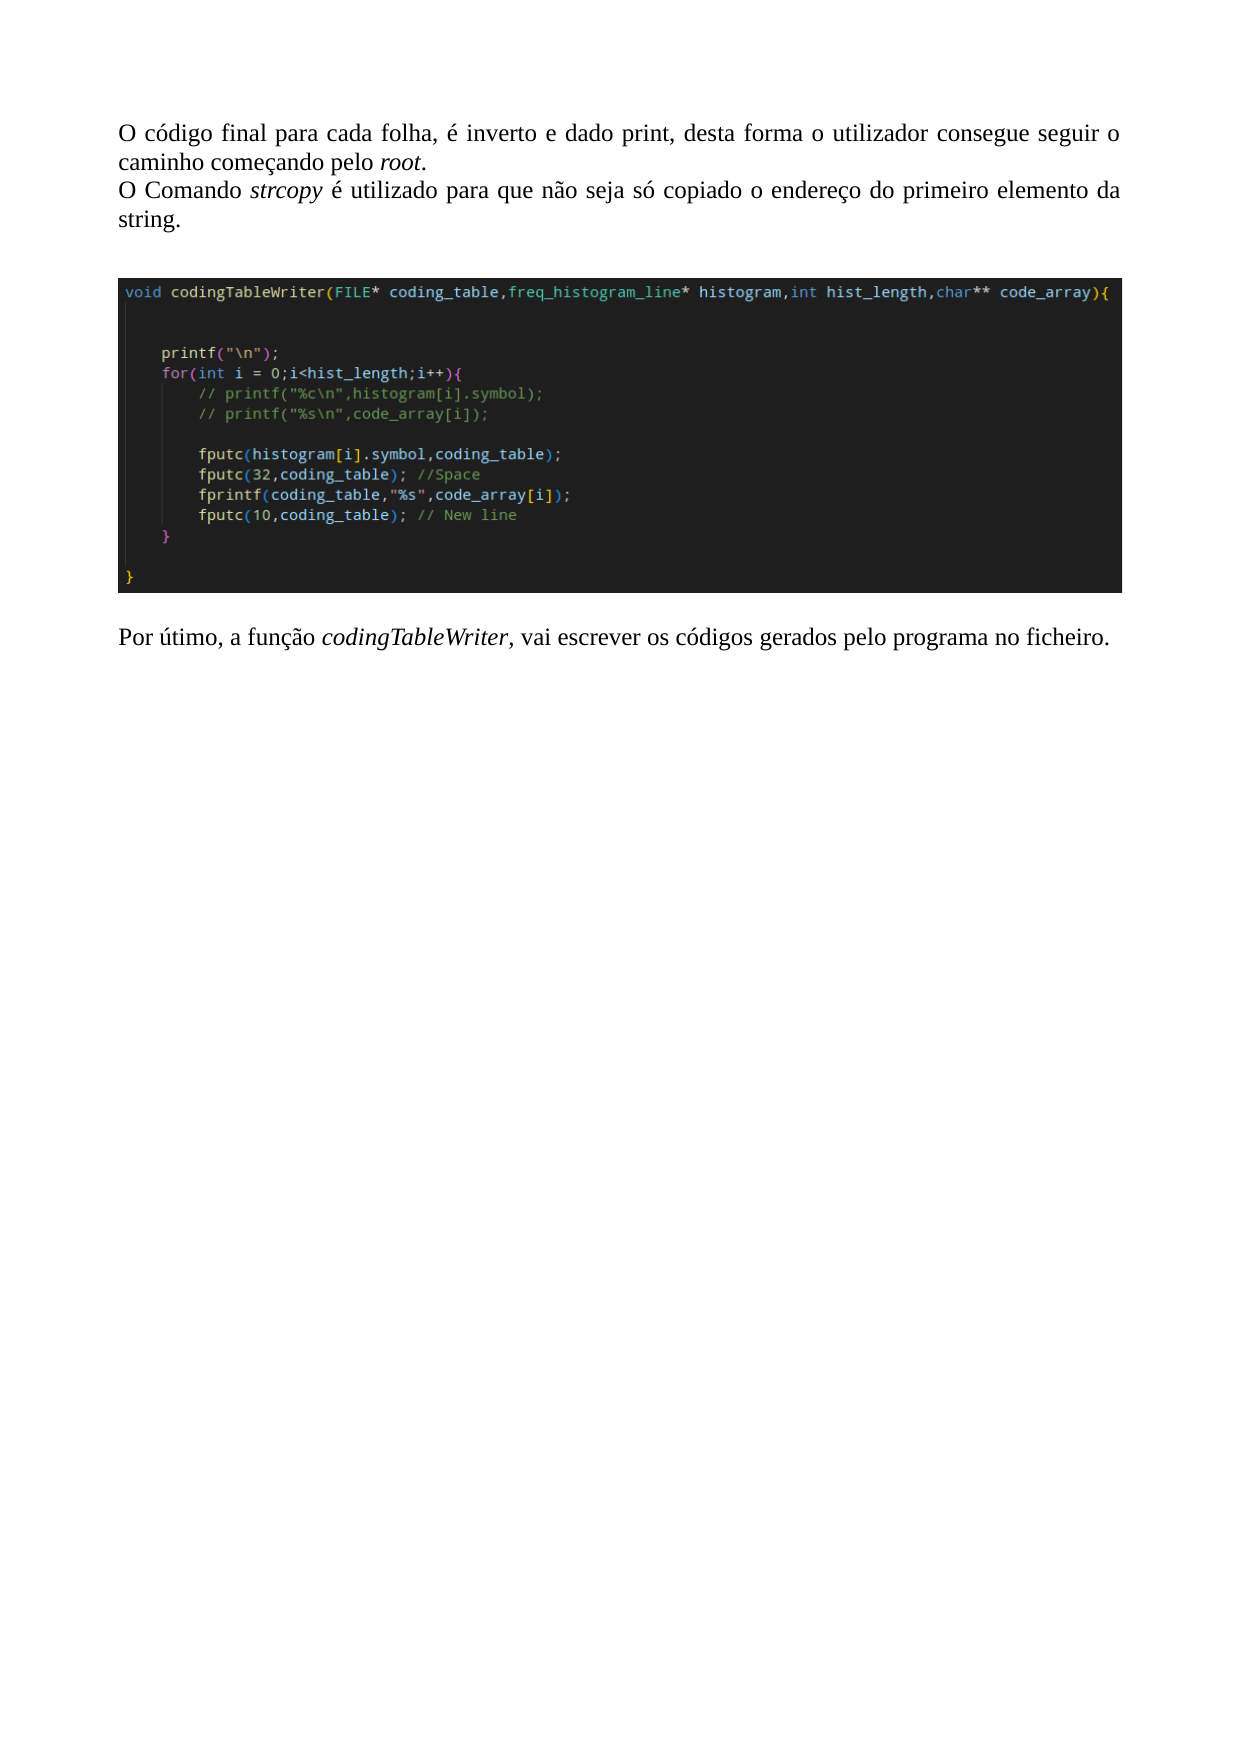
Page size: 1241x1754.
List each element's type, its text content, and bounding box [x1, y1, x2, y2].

text O código final para cada folha, é inverto e dado print, desta forma o utilizador consegue seguir o caminho começando pelo root. [118, 118, 1122, 176]
text O Comando strcopy é utilizado para que não seja só copiado o endereço do primeiro elemento da string. [118, 176, 1122, 233]
picture [118, 278, 1123, 593]
text Por útimo, a função codingTableWriter, vai escrever os códigos gerados pelo programa no ficheiro. [118, 622, 1122, 650]
